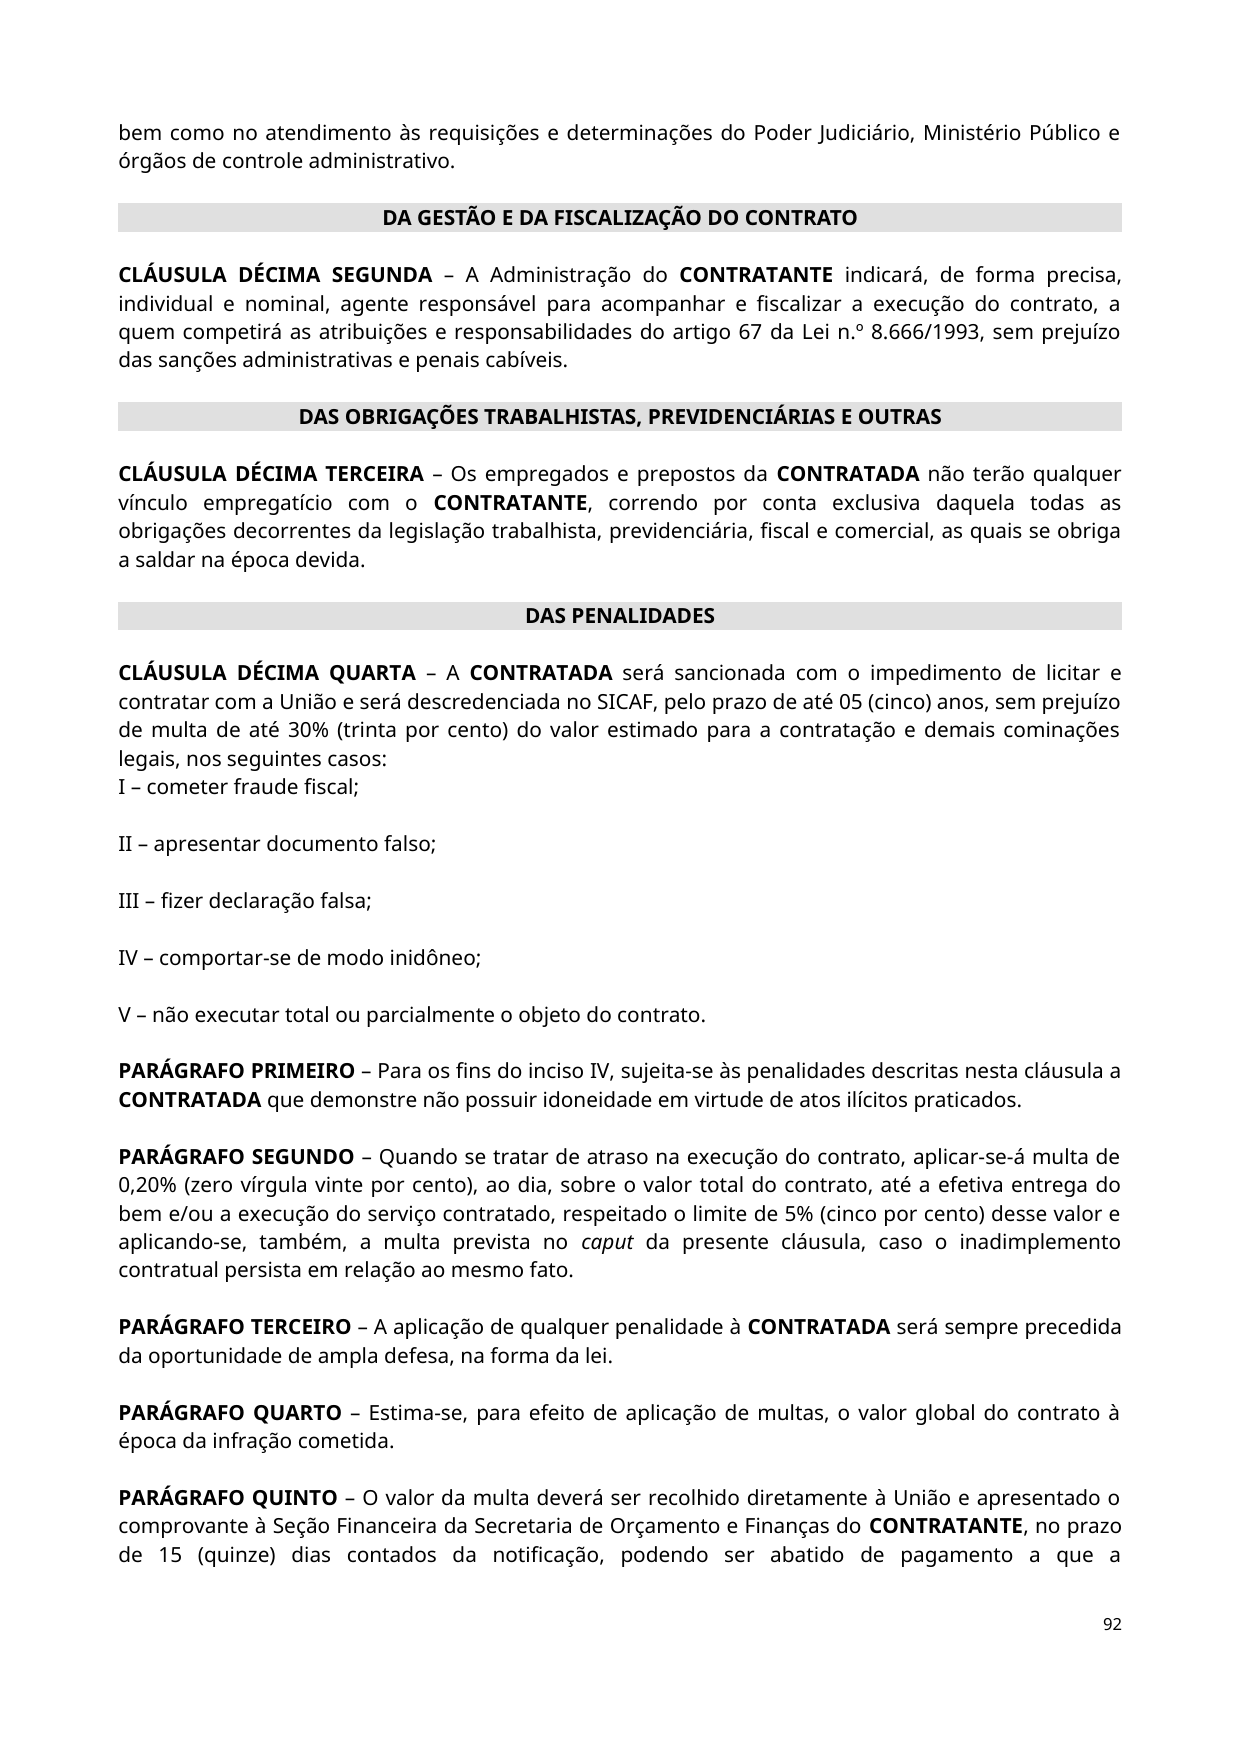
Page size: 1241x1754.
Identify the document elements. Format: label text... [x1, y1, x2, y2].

text II – apresentar documento falso; [118, 829, 1122, 857]
text DA GESTÃO E DA FISCALIZAÇÃO DO CONTRATO [118, 203, 1122, 232]
text PARÁGRAFO QUARTO – Estima-se, para efeito de aplicação de multas, o valor global do contrato à época da infração cometida. [118, 1398, 1122, 1455]
text CLÁUSULA DÉCIMA QUARTA – A CONTRATADA será sancionada com o impedimento de licitar e contratar com a União e será descredenciada no SICAF, pelo prazo de até 05 (cinco) anos, sem prejuízo de multa de até 30% (trinta por cento) do valor estimado para a contratação e demais cominações legais, nos seguintes casos: [118, 658, 1122, 772]
text IV – comportar-se de modo inidôneo; [118, 943, 1122, 971]
text PARÁGRAFO SEGUNDO – Quando se tratar de atraso na execução do contrato, aplicar-se-á multa de 0,20% (zero vírgula vinte por cento), ao dia, sobre o valor total do contrato, até a efetiva entrega do bem e/ou a execução do serviço contratado, respeitado o limite de 5% (cinco por cento) desse valor e aplicando-se, também, a multa prevista no caput da presente cláusula, caso o inadimplemento contratual persista em relação ao mesmo fato. [118, 1142, 1122, 1284]
text DAS OBRIGAÇÕES TRABALHISTAS, PREVIDENCIÁRIAS E OUTRAS [118, 402, 1122, 431]
text I – cometer fraude fiscal; [118, 772, 1122, 801]
text CLÁUSULA DÉCIMA TERCEIRA – Os empregados e prepostos da CONTRATADA não terão qualquer vínculo empregatício com o CONTRATANTE, correndo por conta exclusiva daquela todas as obrigações decorrentes da legislação trabalhista, previdenciária, fiscal e comercial, as quais se obriga a saldar na época devida. [118, 459, 1122, 573]
text III – fizer declaração falsa; [118, 886, 1122, 914]
text PARÁGRAFO TERCEIRO – A aplicação de qualquer penalidade à CONTRATADA será sempre precedida da oportunidade de ampla defesa, na forma da lei. [118, 1312, 1122, 1369]
text DAS PENALIDADES [118, 602, 1122, 630]
text PARÁGRAFO PRIMEIRO – Para os fins do inciso IV, sujeita-se às penalidades descritas nesta cláusula a CONTRATADA que demonstre não possuir idoneidade em virtude de atos ilícitos praticados. [118, 1057, 1122, 1113]
text V – não executar total ou parcialmente o objeto do contrato. [118, 1000, 1122, 1028]
text PARÁGRAFO QUINTO – O valor da multa deverá ser recolhido diretamente à União e apresentado o comprovante à Seção Financeira da Secretaria de Orçamento e Finanças do CONTRATANTE, no prazo de 15 (quinze) dias contados da notificação, podendo ser abatido de pagamento a que a [118, 1483, 1122, 1568]
text bem como no atendimento às requisições e determinações do Poder Judiciário, Ministério Público e órgãos de controle administrativo. [118, 118, 1122, 175]
text CLÁUSULA DÉCIMA SEGUNDA – A Administração do CONTRATANTE indicará, de forma precisa, individual e nominal, agente responsável para acompanhar e fiscalizar a execução do contrato, a quem competirá as atribuições e responsabilidades do artigo 67 da Lei n.º 8.666/1993, sem prejuízo das sanções administrativas e penais cabíveis. [118, 260, 1122, 374]
